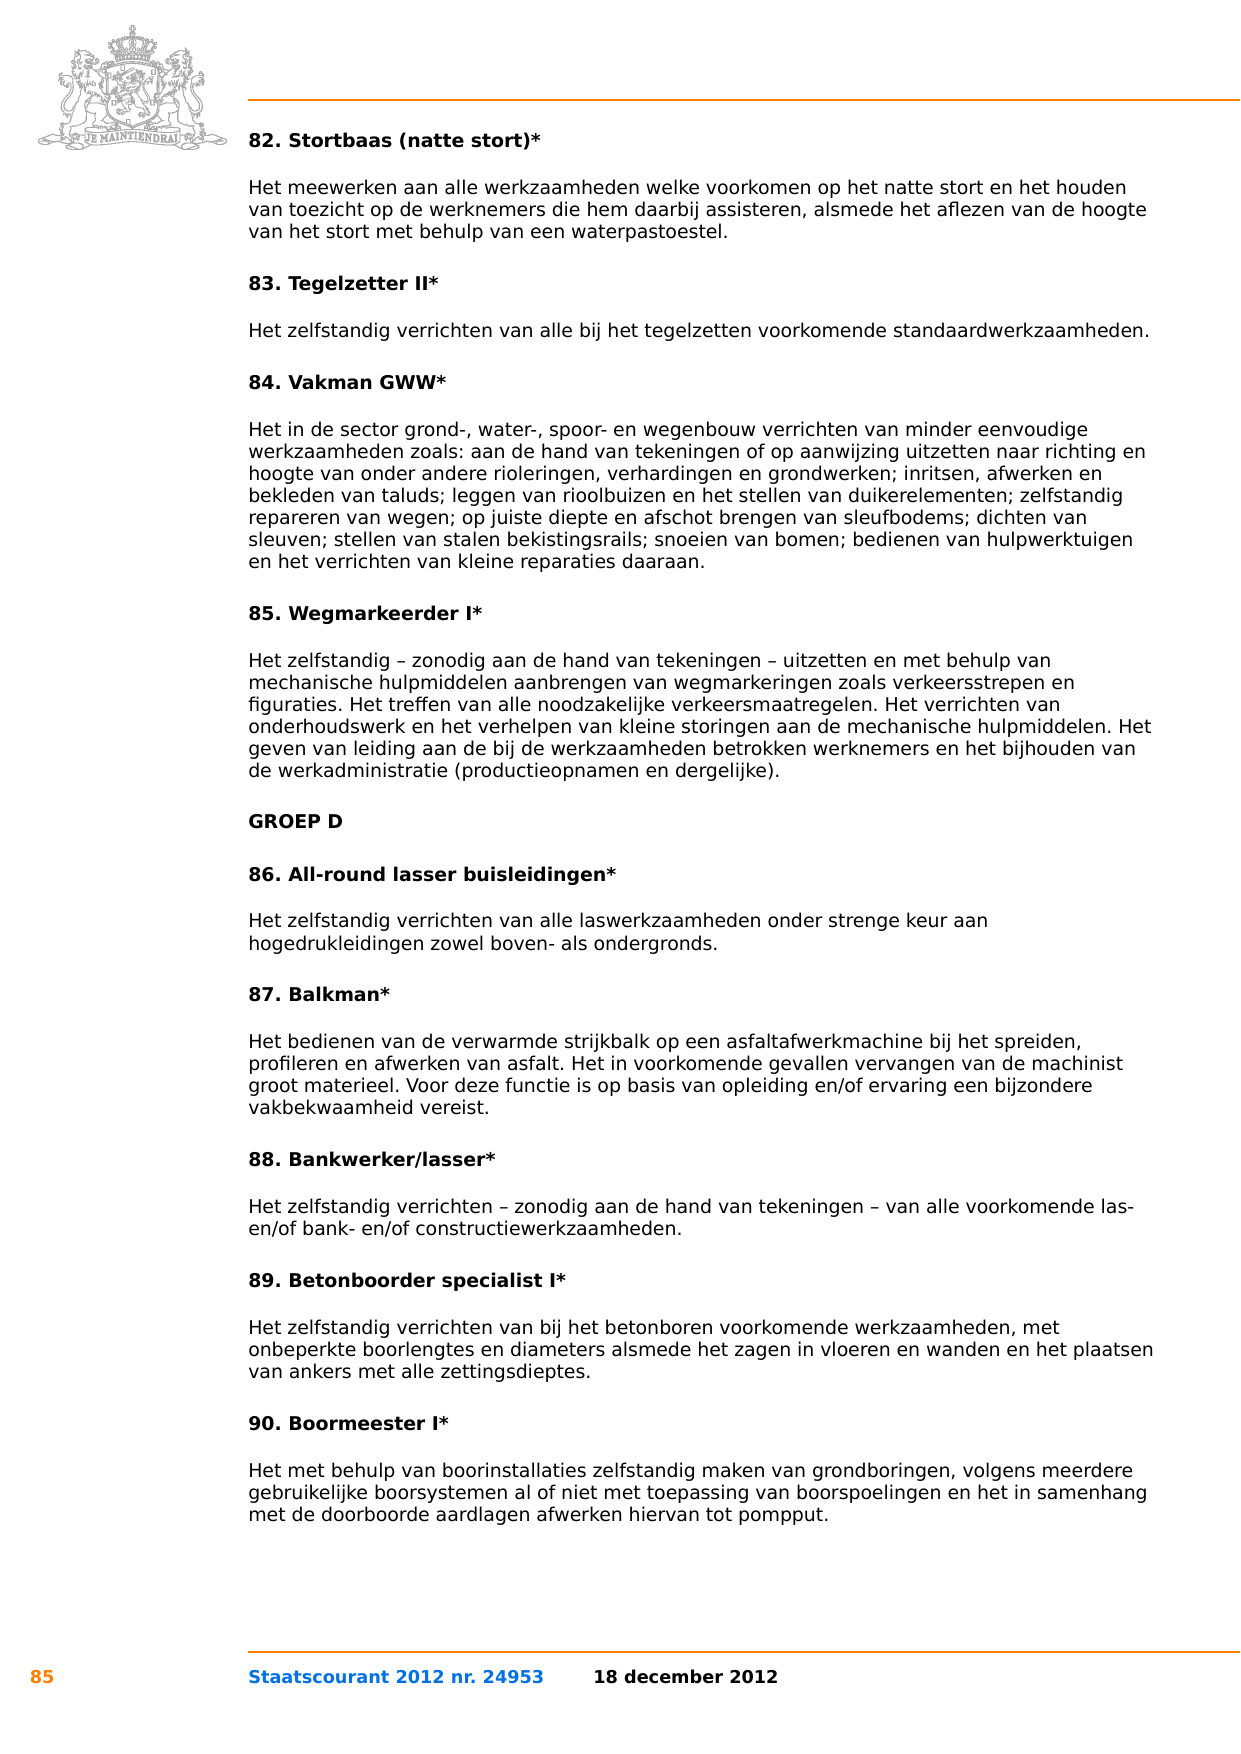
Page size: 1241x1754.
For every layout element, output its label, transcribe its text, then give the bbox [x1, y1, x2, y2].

text Het zelfstandig verrichten – zonodig aan de hand van tekeningen – van alle voorkomende las- en/of bank- en/of constructiewerkzaamheden. [248, 1196, 1163, 1240]
subtitle 87. Balkman* [248, 984, 1163, 1006]
text Het in de sector grond-, water-, spoor- en wegenbouw verrichten van minder eenvoudige werkzaamheden zoals: aan de hand van tekeningen of op aanwijzing uitzetten naar richting en hoogte van onder andere rioleringen, verhardingen en grondwerken; inritsen, afwerken en bekleden van taluds; leggen van rioolbuizen en het stellen van duikerelementen; zelfstandig repareren van wegen; op juiste diepte en afschot brengen van sleufbodems; dichten van sleuven; stellen van stalen bekistingsrails; snoeien van bomen; bedienen van hulpwerktuigen en het verrichten van kleine reparaties daaraan. [248, 419, 1163, 573]
subtitle 89. Betonboorder specialist I* [248, 1270, 1163, 1292]
text Het met behulp van boorinstallaties zelfstandig maken van grondboringen, volgens meerdere gebruikelijke boorsystemen al of niet met toepassing van boorspoelingen en het in samenhang met de doorboorde aardlagen afwerken hiervan tot pompput. [248, 1460, 1163, 1526]
text Het zelfstandig verrichten van alle bij het tegelzetten voorkomende standaardwerkzaamheden. [248, 320, 1163, 342]
subtitle 85. Wegmarkeerder I* [248, 603, 1163, 624]
subtitle 82. Stortbaas (natte stort)* [248, 130, 1163, 152]
subtitle 84. Vakman GWW* [248, 372, 1163, 394]
subtitle 90. Boormeester I* [248, 1413, 1163, 1435]
subtitle 86. All-round lasser buisleidingen* [248, 863, 1163, 885]
subtitle 88. Bankwerker/lasser* [248, 1149, 1163, 1171]
subtitle GROEP D [248, 811, 1163, 833]
text Het zelfstandig verrichten van bij het betonboren voorkomende werkzaamheden, met onbeperkte boorlengtes en diameters alsmede het zagen in vloeren en wanden en het plaatsen van ankers met alle zettingsdieptes. [248, 1317, 1163, 1383]
text Het zelfstandig – zonodig aan de hand van tekeningen – uitzetten en met behulp van mechanische hulpmiddelen aanbrengen van wegmarkeringen zoals verkeersstrepen en figuraties. Het treffen van alle noodzakelijke verkeersmaatregelen. Het verrichten van onderhoudswerk en het verhelpen van kleine storingen aan de mechanische hulpmiddelen. Het geven van leiding aan de bij de werkzaamheden betrokken werknemers en het bijhouden van de werkadministratie (productieopnamen en dergelijke). [248, 649, 1163, 781]
text Het zelfstandig verrichten van alle laswerkzaamheden onder strenge keur aan hogedrukleidingen zowel boven- als ondergronds. [248, 910, 1163, 954]
subtitle 83. Tegelzetter II* [248, 273, 1163, 295]
picture [38, 25, 227, 150]
text Het bedienen van de verwarmde strijkbalk op een asfaltafwerkmachine bij het spreiden, profileren en afwerken van asfalt. Het in voorkomende gevallen vervangen van de machinist groot materieel. Voor deze functie is op basis van opleiding en/of ervaring een bijzondere vakbekwaamheid vereist. [248, 1031, 1163, 1119]
text Het meewerken aan alle werkzaamheden welke voorkomen op het natte stort en het houden van toezicht op de werknemers die hem daarbij assisteren, alsmede het aflezen van de hoogte van het stort met behulp van een waterpastoestel. [248, 177, 1163, 243]
